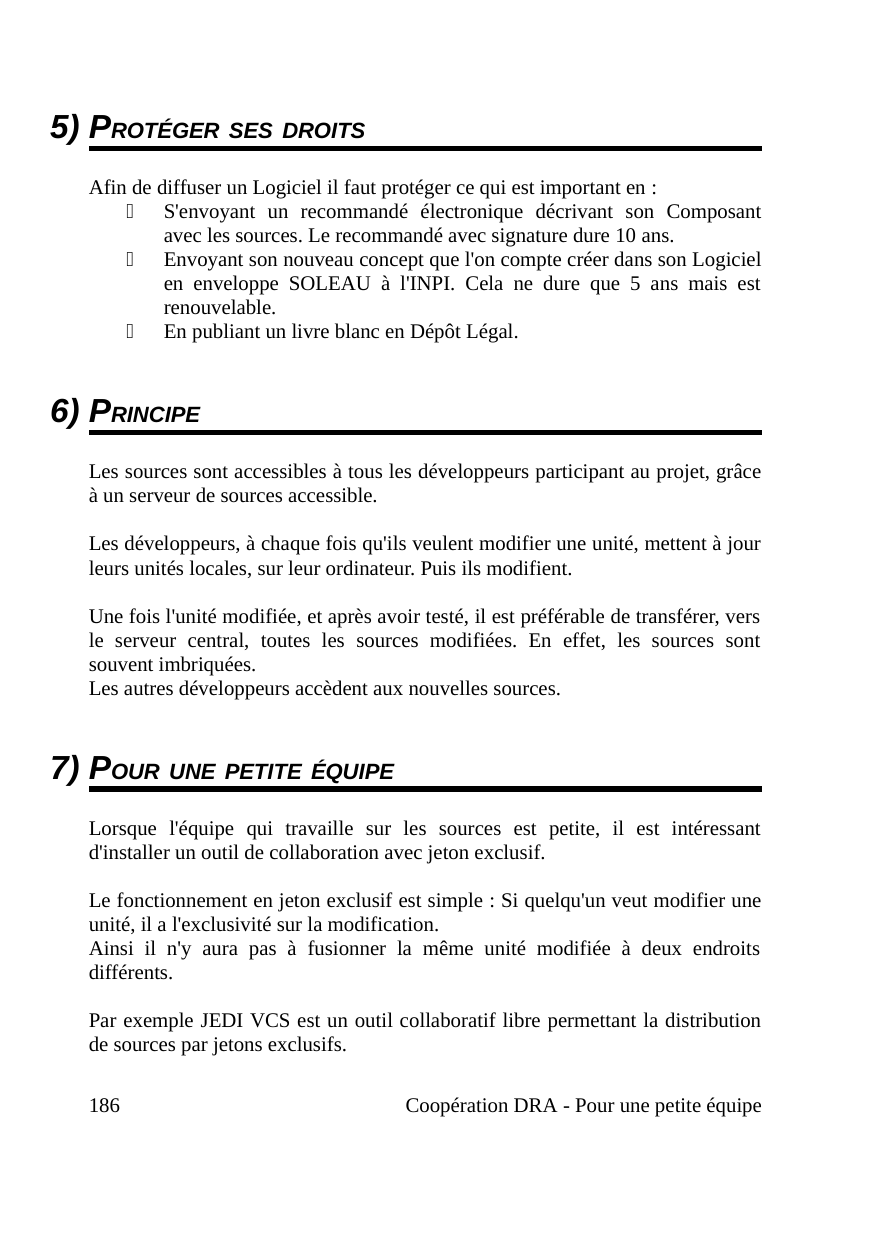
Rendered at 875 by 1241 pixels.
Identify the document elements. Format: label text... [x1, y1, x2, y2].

text Une fois l'unité modifiée, et après avoir testé, il est préférable de transférer, vers le serveur central, toutes les sources modifiées. En effet, les sources sont souvent imbriquées. [88, 603, 762, 676]
subtitle Principe [88, 391, 762, 435]
text Les autres développeurs accèdent aux nouvelles sources. [88, 676, 762, 700]
list En publiant un livre blanc en Dépôt Légal. [126, 319, 762, 343]
subtitle Protéger ses droits [88, 107, 762, 151]
text Le fonctionnement en jeton exclusif est simple : Si quelqu'un veut modifier une unité, il a l'exclusivité sur la modification. [88, 888, 762, 936]
text Afin de diffuser un Logiciel il faut protéger ce qui est important en : [88, 175, 762, 199]
list S'envoyant un recommandé électronique décrivant son Composant avec les sources. Le recommandé avec signature dure 10 ans. [126, 199, 762, 247]
text Par exemple JEDI VCS est un outil collaboratif libre permettant la distribution de sources par jetons exclusifs. [88, 1008, 762, 1056]
text Ainsi il n'y aura pas à fusionner la même unité modifiée à deux endroits différents. [88, 936, 762, 984]
text Les sources sont accessibles à tous les développeurs participant au projet, grâce à un serveur de sources accessible. [88, 459, 762, 507]
subtitle Pour une petite équipe [88, 748, 762, 792]
list Envoyant son nouveau concept que l'on compte créer dans son Logiciel en enveloppe SOLEAU à l'INPI. Cela ne dure que 5 ans mais est renouvelable. [126, 247, 762, 319]
text Lorsque l'équipe qui travaille sur les sources est petite, il est intéressant d'installer un outil de collaboration avec jeton exclusif. [88, 816, 762, 864]
text Les développeurs, à chaque fois qu'ils veulent modifier une unité, mettent à jour leurs unités locales, sur leur ordinateur. Puis ils modifient. [88, 531, 762, 579]
